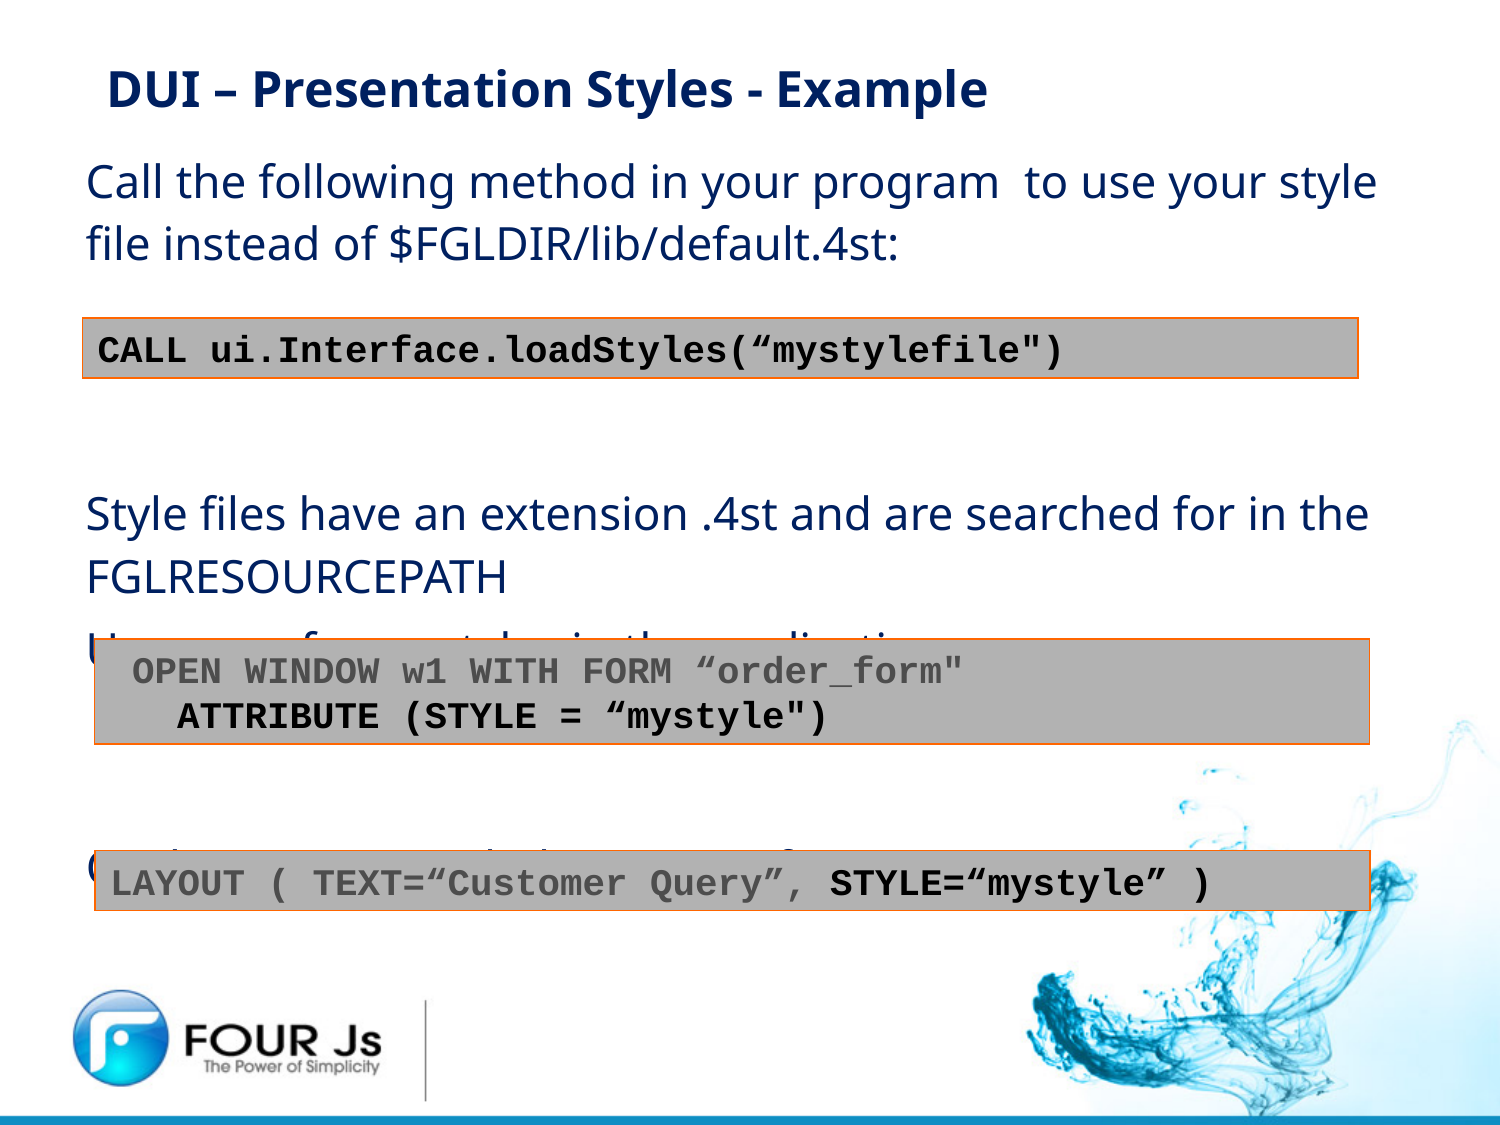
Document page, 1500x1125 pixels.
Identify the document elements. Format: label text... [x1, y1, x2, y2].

text_box CALL ui.Interface.loadStyles(“mystylefile") [82, 317, 1358, 378]
text_box OPEN WINDOW w1 WITH FORM “order_form" ATTRIBUTE (STYLE = “mystyle") [94, 638, 1370, 745]
picture [0, 0, 1500, 1117]
title DUI – Presentation Styles - Example [106, 35, 1388, 141]
text_box LAYOUT ( TEXT=“Customer Query”, STYLE=“mystyle” ) [95, 850, 1371, 911]
text_box Call the following method in your program to use your style file instead of $FGLDIR/lib/default.4st: Style files have an extension .4st and are searched for in the FGLRESOURCEPATH Use one of your styles in the application: Or the recommended way, on a form: [70, 141, 1394, 1043]
